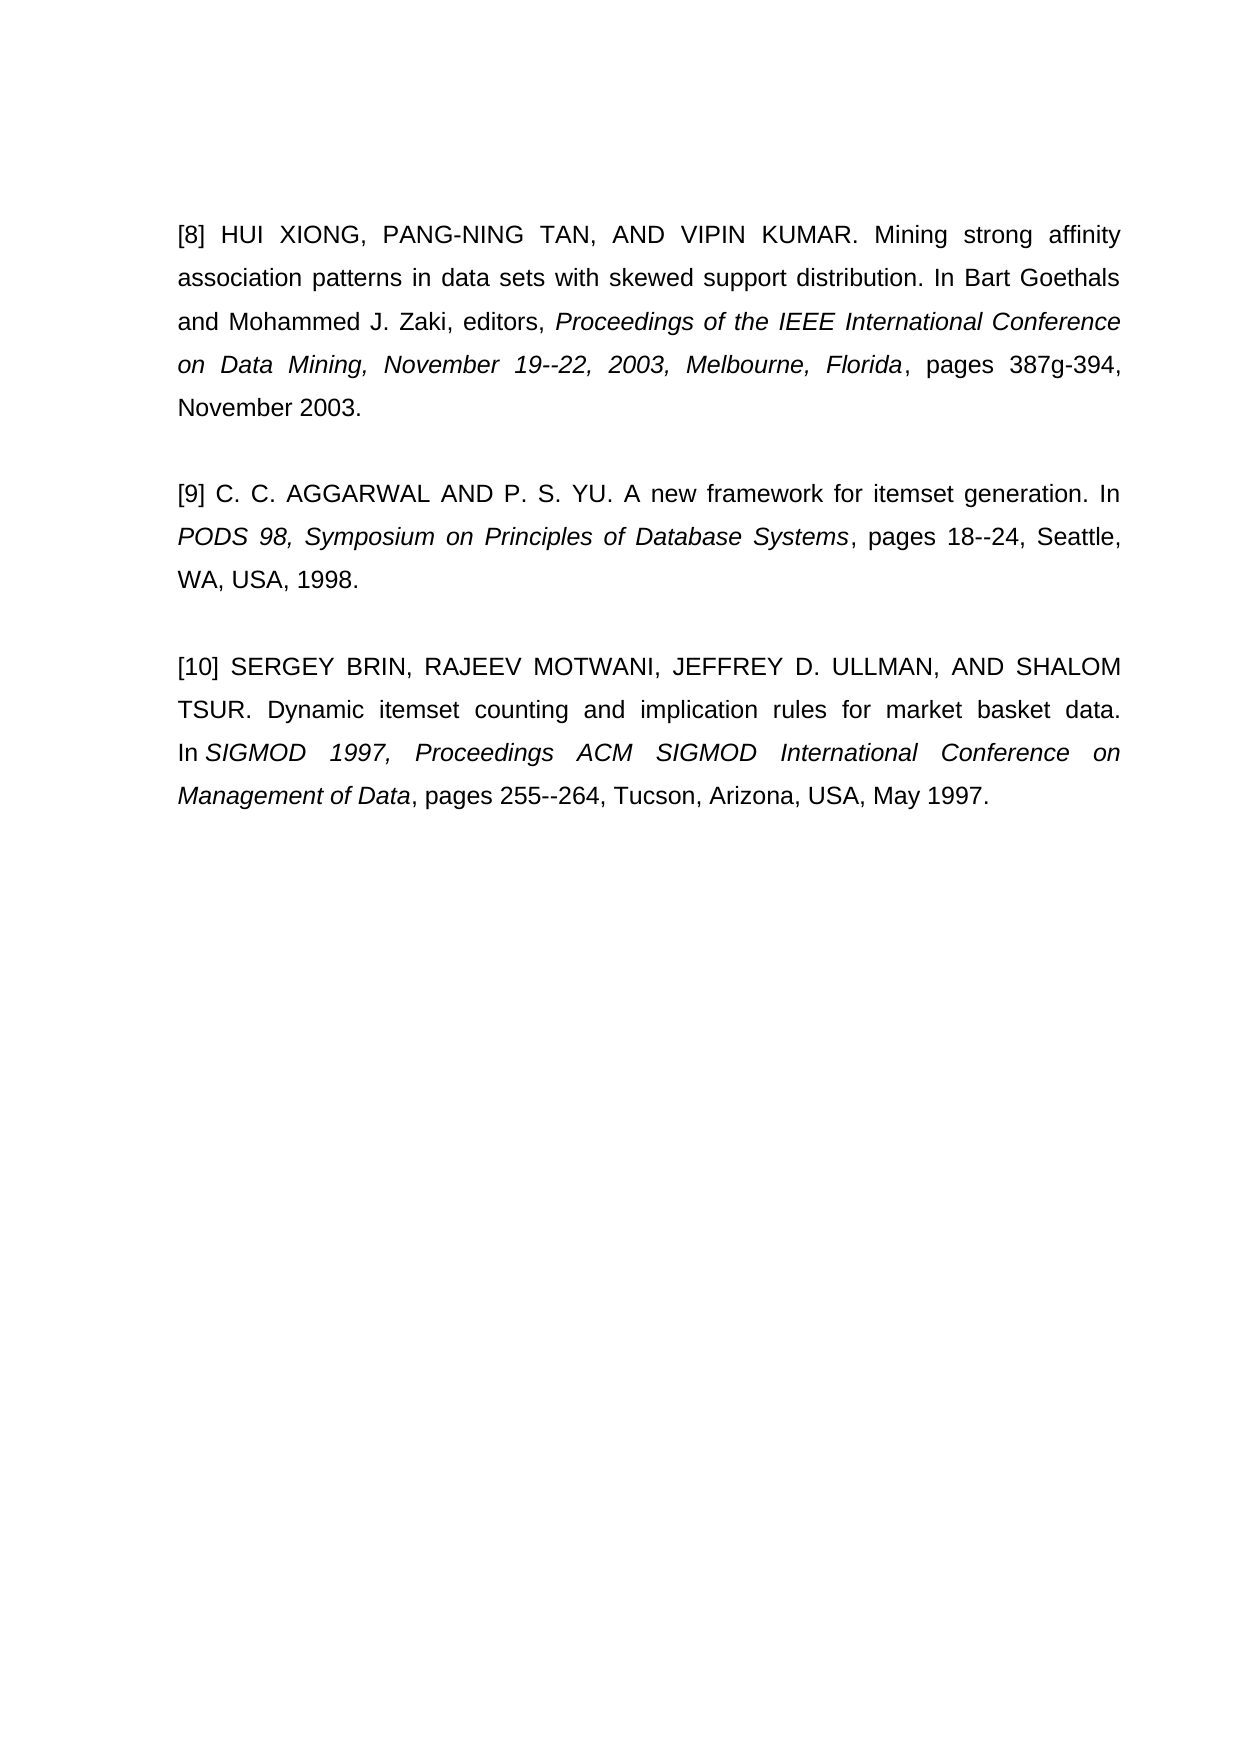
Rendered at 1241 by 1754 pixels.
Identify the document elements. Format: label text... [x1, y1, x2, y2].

text [8] HUI XIONG, PANG-NING TAN, AND VIPIN KUMAR. Mining strong affinity association patterns in data sets with skewed support distribution. In Bart Goethals and Mohammed J. Zaki, editors, Proceedings of the IEEE International Conference on Data Mining, November 19--22, 2003, Melbourne, Florida, pages 387g-394, November 2003. [177, 220, 1122, 422]
text [9] C. C. AGGARWAL AND P. S. YU. A new framework for itemset generation. In PODS 98, Symposium on Principles of Database Systems, pages 18--24, Seattle, WA, USA, 1998. [177, 479, 1122, 594]
text [10] SERGEY BRIN, RAJEEV MOTWANI, JEFFREY D. ULLMAN, AND SHALOM TSUR. Dynamic itemset counting and implication rules for market basket data. In SIGMOD 1997, Proceedings ACM SIGMOD International Conference on Management of Data, pages 255--264, Tucson, Arizona, USA, May 1997. [177, 652, 1122, 810]
